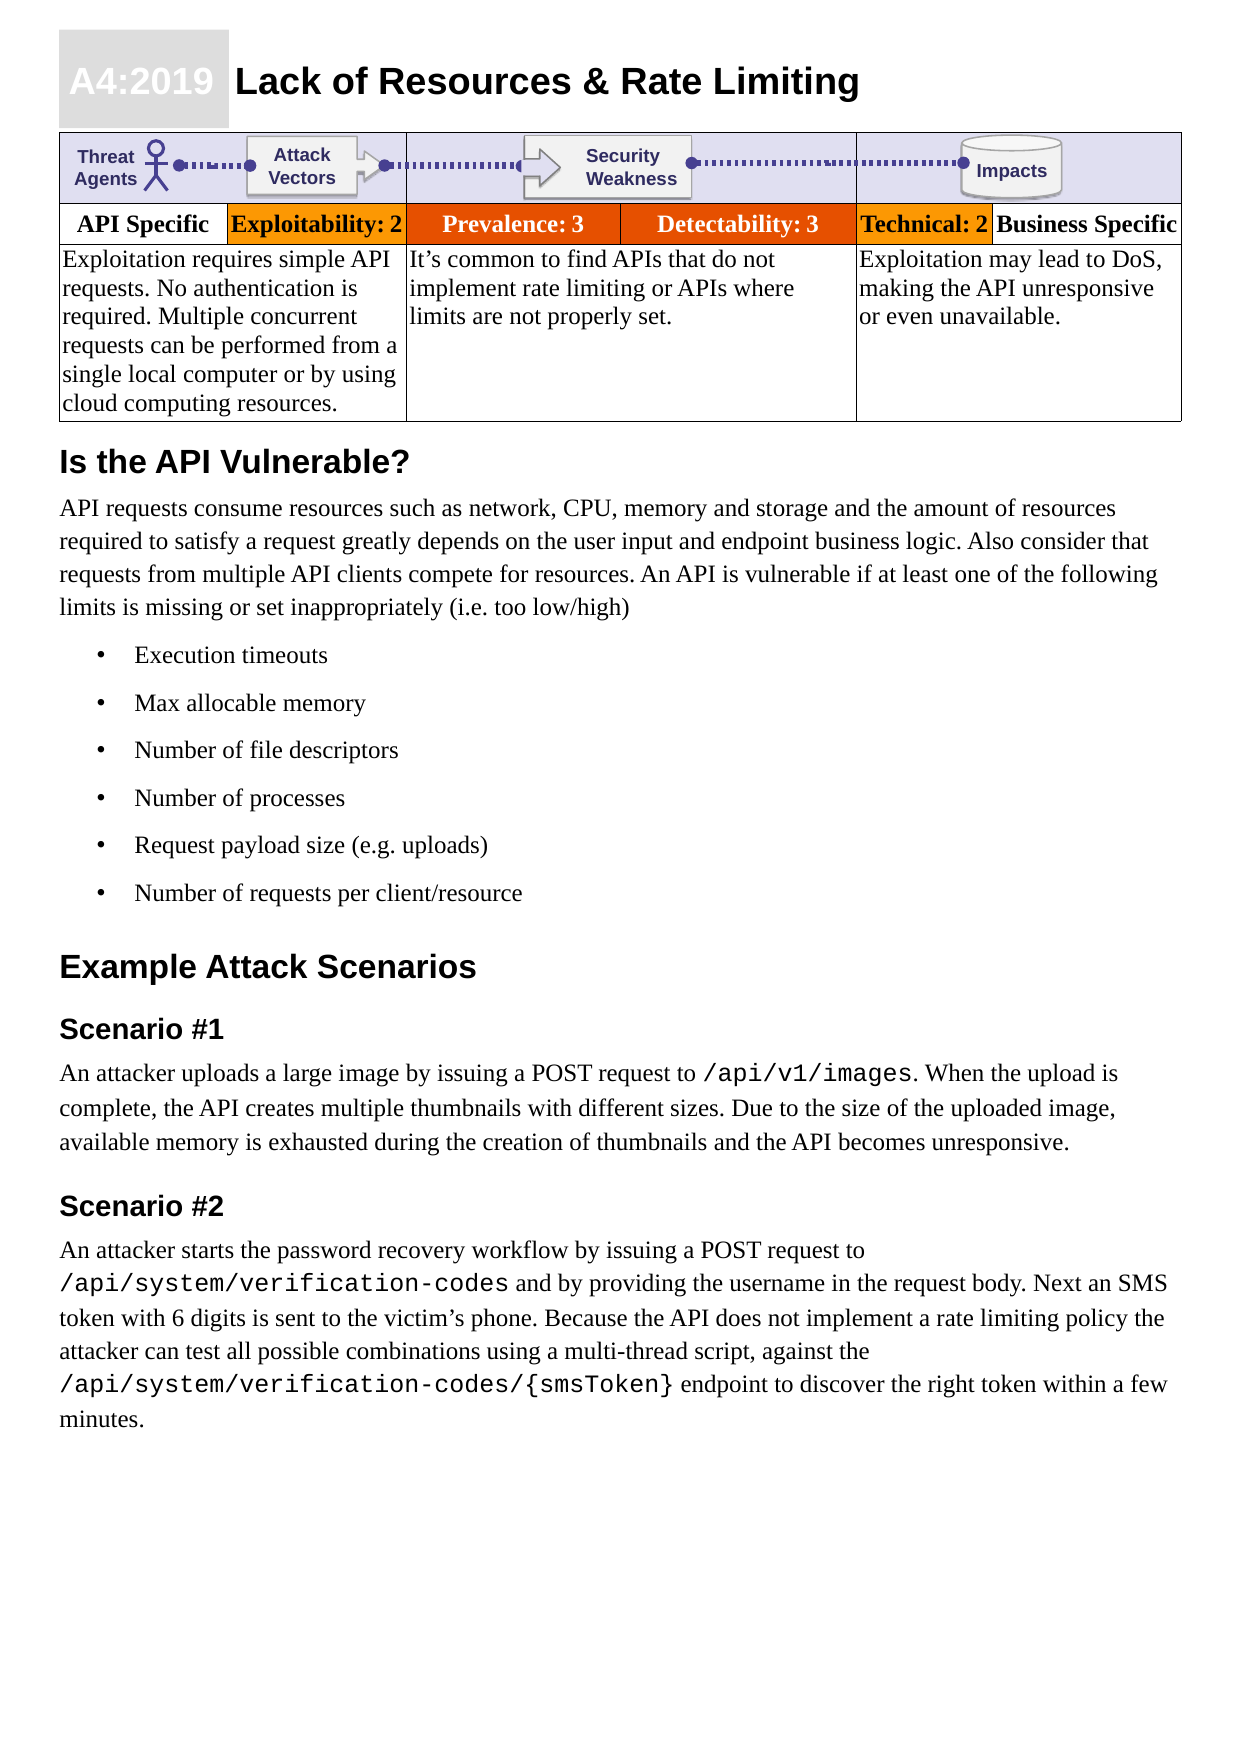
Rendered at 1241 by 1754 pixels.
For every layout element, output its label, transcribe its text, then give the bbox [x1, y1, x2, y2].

subtitle Is the API Vulnerable? [59, 442, 1181, 481]
text An attacker starts the password recovery workflow by issuing a POST request to /api/system/verification-codes and by providing the username in the request body. Next an SMS token with 6 digits is sent to the victim’s phone. Because the API does not implement a rate limiting policy the attacker can test all possible combinations using a multi-thread script, against the /api/system/verification-codes/{smsToken} endpoint to discover the right token within a few minutes. [59, 1235, 1181, 1433]
table_cell Business Specific [993, 204, 1181, 244]
table_header [857, 133, 992, 203]
table_header [992, 133, 1181, 203]
list Number of file descriptors [97, 735, 1181, 764]
table_cell It’s common to find APIs that do not implement rate limiting or APIs where limits are not properly set. [407, 245, 856, 421]
table_cell Prevalence: 3 [407, 204, 620, 244]
subtitle Scenario #2 [59, 1189, 1181, 1222]
subtitle Example Attack Scenarios [59, 946, 1181, 985]
table_cell Exploitability: 2 [228, 204, 406, 244]
list Execution timeouts [97, 640, 1181, 669]
table_cell API Specific [60, 204, 227, 244]
table_header [227, 133, 406, 203]
table_cell Exploitation may lead to DoS, making the API unresponsive or even unavailable. [857, 245, 1181, 421]
list Request payload size (e.g. uploads) [97, 830, 1181, 859]
table_header [620, 133, 856, 203]
text An attacker uploads a large image by issuing a POST request to /api/v1/images. When the upload is complete, the API creates multiple thumbnails with different sizes. Due to the size of the uploaded image, available memory is exhausted during the creation of thumbnails and the API becomes unresponsive. [59, 1058, 1181, 1155]
subtitle Scenario #1 [59, 1012, 1181, 1046]
table_cell Exploitation requires simple API requests. No authentication is required. Multiple concurrent requests can be performed from a single local computer or by using cloud computing resources. [60, 245, 406, 421]
list Number of requests per client/resource [97, 878, 1181, 907]
table_header [407, 133, 620, 203]
list Number of processes [97, 783, 1181, 812]
list Max allocable memory [97, 688, 1181, 716]
table_cell Technical: 2 [857, 204, 992, 244]
table_cell Detectability: 3 [621, 204, 856, 244]
table_header [60, 133, 227, 203]
text API requests consume resources such as network, CPU, memory and storage and the amount of resources required to satisfy a request greatly depends on the user input and endpoint business logic. Also consider that requests from multiple API clients compete for resources. An API is vulnerable if at least one of the following limits is missing or set inappropriately (i.e. too low/high) [59, 493, 1181, 621]
